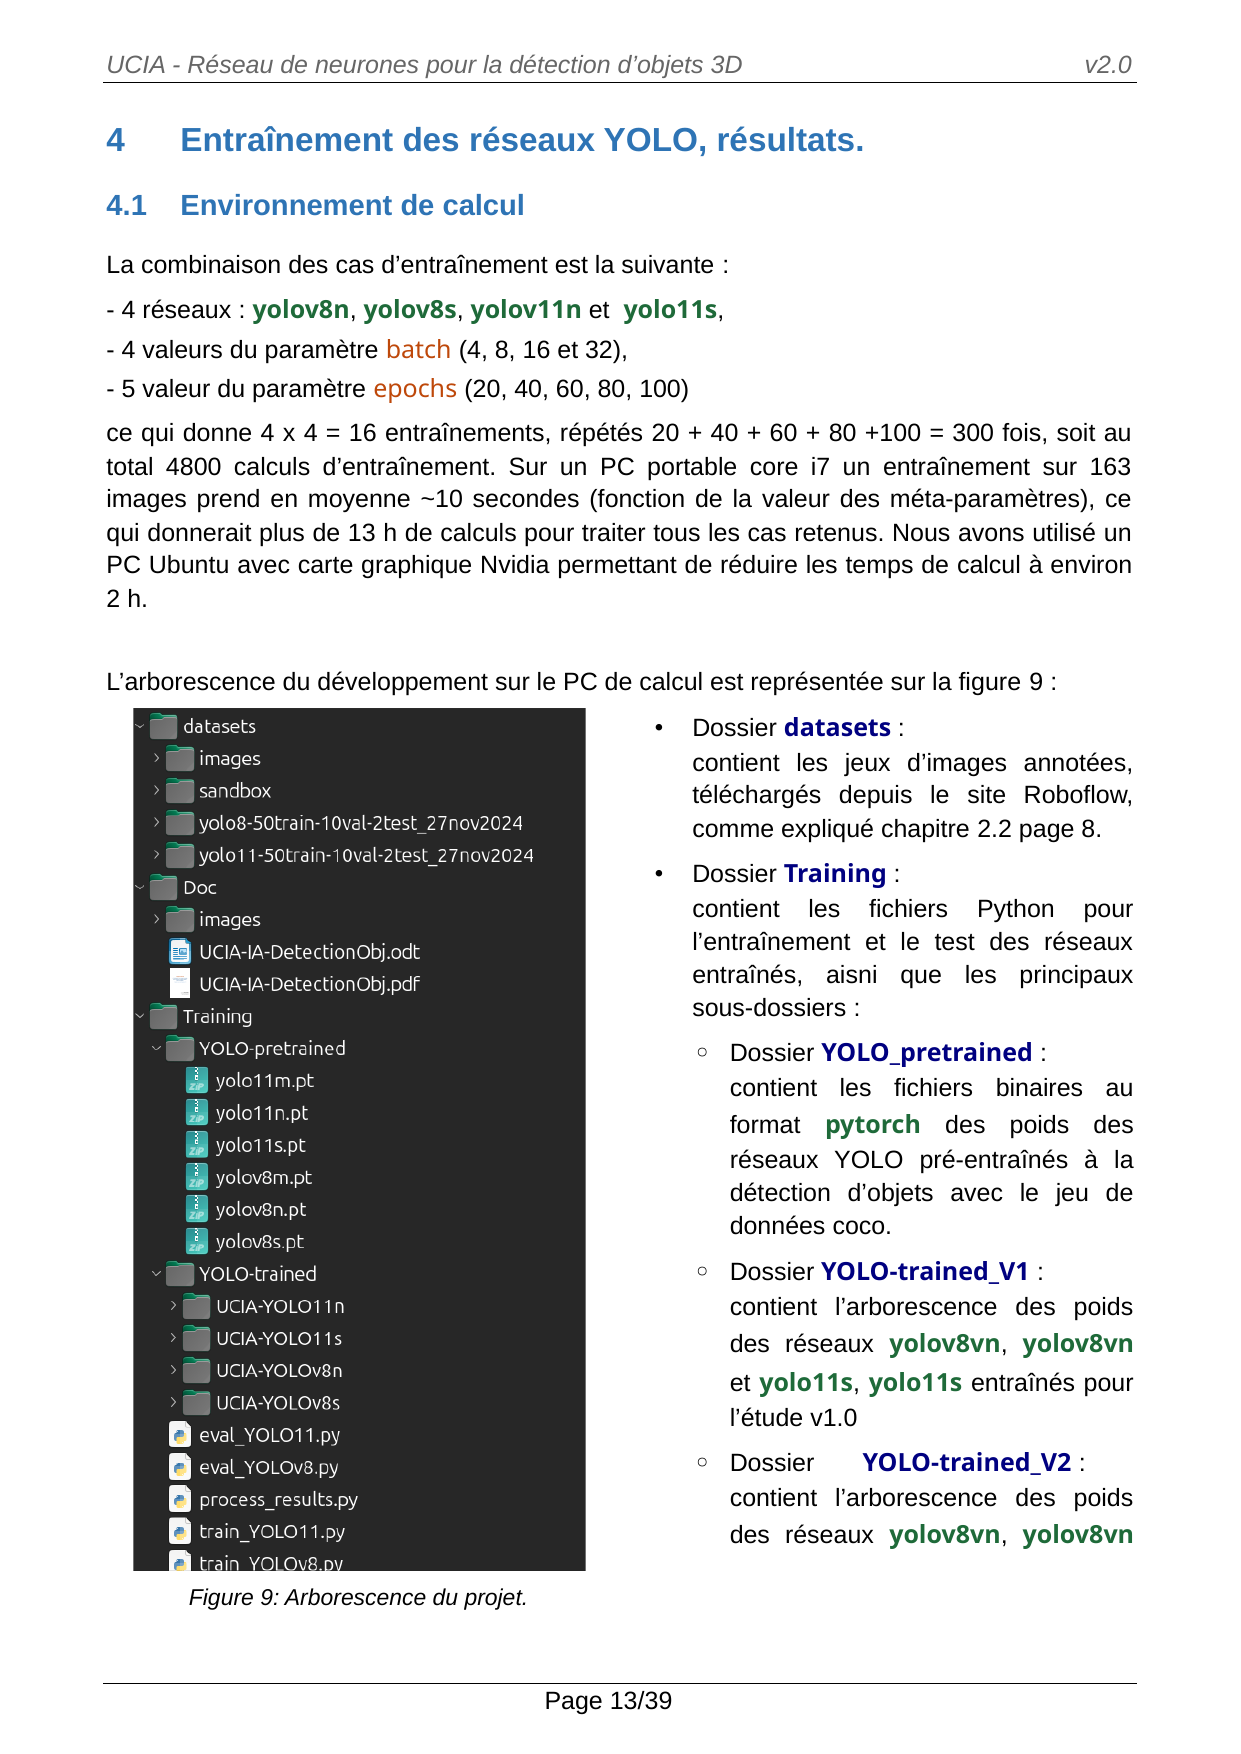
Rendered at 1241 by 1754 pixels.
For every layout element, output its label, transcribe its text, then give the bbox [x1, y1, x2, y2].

list Dossier YOLO-trained_V2 : contient l’arborescence des poids des réseaux yolov8vn, yolov8vn [617, 1445, 1134, 1551]
text L’arborescence du développement sur le PC de calcul est représentée sur la figure 9 : [106, 667, 1134, 696]
list [102, 1610, 617, 1654]
list Dossier YOLO_pretrained : contient les fichiers binaires au format pytorch des poids des réseaux YOLO pré-entraînés à la détection d’objets avec le jeu de données coco. [617, 1035, 1134, 1240]
text - 4 réseaux : yolov8n, yolov8s, yolov11n et yolo11s, - 4 valeurs du paramètre batch (4, 8, 16 et 32), - 5 valeur du paramètre epochs (20, 40, 60, 80, 100) [106, 292, 1134, 404]
subtitle Entraînement des réseaux YOLO, résultats. [106, 120, 1134, 159]
list Dossier YOLO-trained_V1 : contient l’arborescence des poids des réseaux yolov8vn, yolov8vn et yolo11s, yolo11s entraînés pour l’étude v1.0 [617, 1253, 1134, 1432]
list Dossier Training : contient les fichiers Python pour l’entraînement et le test des réseaux entraînés, aisni que les principaux sous-dossiers : [617, 855, 1134, 1022]
picture [133, 708, 586, 1571]
text La combinaison des cas d’entraînement est la suivante : [106, 250, 1134, 279]
list Figure 9: Arborescence du projet. [102, 1583, 617, 1610]
subtitle Environnement de calcul [106, 188, 1134, 222]
list Dossier datasets : contient les jeux d’images annotées, téléchargés depuis le site Roboflow, comme expliqué chapitre 2.2 page 8. [102, 696, 1134, 1583]
text ce qui donne 4 x 4 = 16 entraînements, répétés 20 + 40 + 60 + 80 +100 = 300 fois, soit au total 4800 calculs d’entraînement. Sur un PC portable core i7 un entraînement sur 163 images prend en moyenne ~10 secondes (fonction de la valeur des méta-paramètres), ce qui donnerait plus de 13 h de calculs pour traiter tous les cas retenus. Nous avons utilisé un PC Ubuntu avec carte graphique Nvidia permettant de réduire les temps de calcul à environ 2 h. [106, 418, 1134, 612]
